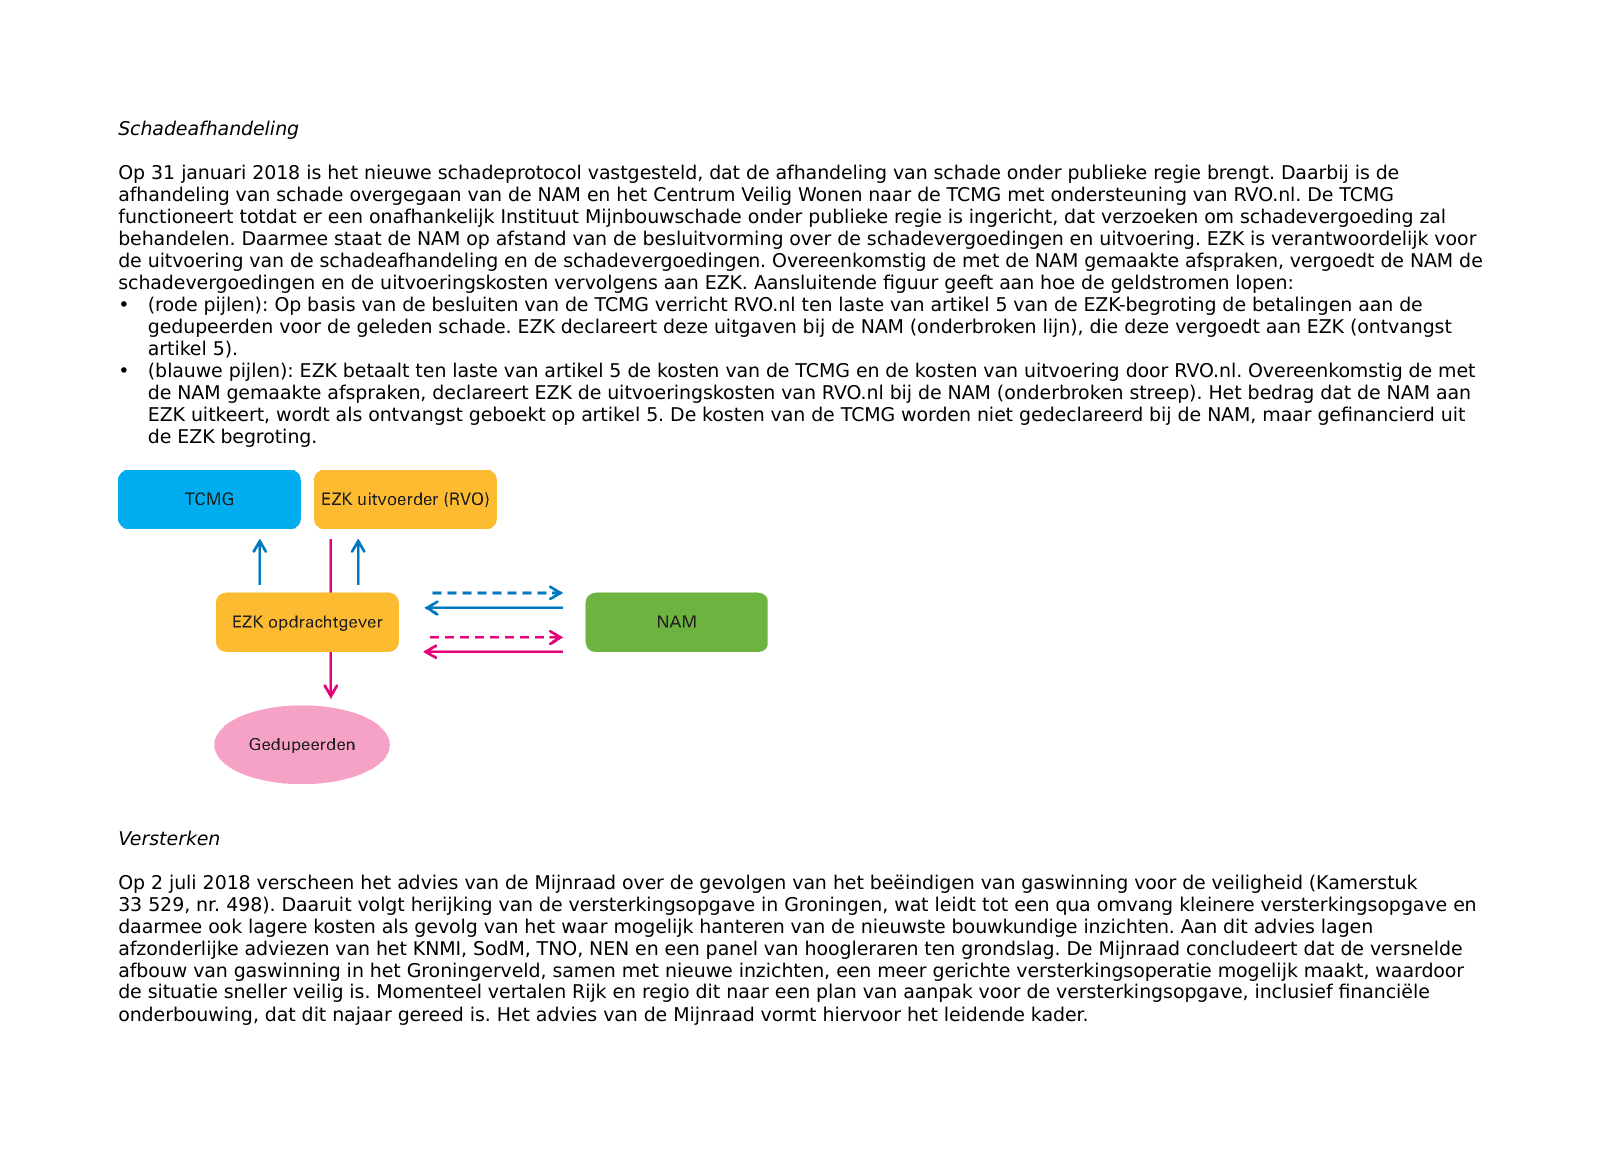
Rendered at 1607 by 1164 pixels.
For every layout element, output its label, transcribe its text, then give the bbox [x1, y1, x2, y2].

subtitle Schadeafhandeling [118, 118, 1488, 140]
text Op 2 juli 2018 verscheen het advies van de Mijnraad over de gevolgen van het beëindigen van gaswinning voor de veiligheid (Kamerstuk 33 529, nr. 498). Daaruit volgt herijking van de versterkingsopgave in Groningen, wat leidt tot een qua omvang kleinere versterkingsopgave en daarmee ook lagere kosten als gevolg van het waar mogelijk hanteren van de nieuwste bouwkundige inzichten. Aan dit advies lagen afzonderlijke adviezen van het KNMI, SodM, TNO, NEN en een panel van hoogleraren ten grondslag. De Mijnraad concludeert dat de versnelde afbouw van gaswinning in het Groningerveld, samen met nieuwe inzichten, een meer gerichte versterkingsoperatie mogelijk maakt, waardoor de situatie sneller veilig is. Momenteel vertalen Rijk en regio dit naar een plan van aanpak voor de versterkingsopgave, inclusief financiële onderbouwing, dat dit najaar gereed is. Het advies van de Mijnraad vormt hiervoor het leidende kader. [118, 872, 1488, 1025]
text • (rode pijlen): Op basis van de besluiten van de TCMG verricht RVO.nl ten laste van artikel 5 van de EZK-begroting de betalingen aan de gedupeerden voor de geleden schade. EZK declareert deze uitgaven bij de NAM (onderbroken lijn), die deze vergoedt aan EZK (ontvangst artikel 5). [118, 294, 1488, 360]
text • (blauwe pijlen): EZK betaalt ten laste van artikel 5 de kosten van de TCMG en de kosten van uitvoering door RVO.nl. Overeenkomstig de met de NAM gemaakte afspraken, declareert EZK de uitvoeringskosten van RVO.nl bij de NAM (onderbroken streep). Het bedrag dat de NAM aan EZK uitkeert, wordt als ontvangst geboekt op artikel 5. De kosten van de TCMG worden niet gedeclareerd bij de NAM, maar gefinancierd uit de EZK begroting. [118, 360, 1488, 448]
subtitle Versterken [118, 827, 1488, 849]
text Op 31 januari 2018 is het nieuwe schadeprotocol vastgesteld, dat de afhandeling van schade onder publieke regie brengt. Daarbij is de afhandeling van schade overgegaan van de NAM en het Centrum Veilig Wonen naar de TCMG met ondersteuning van RVO.nl. De TCMG functioneert totdat er een onafhankelijk Instituut Mijnbouwschade onder publieke regie is ingericht, dat verzoeken om schadevergoeding zal behandelen. Daarmee staat de NAM op afstand van de besluitvorming over de schadevergoedingen en uitvoering. EZK is verantwoordelijk voor de uitvoering van de schadeafhandeling en de schadevergoedingen. Overeenkomstig de met de NAM gemaakte afspraken, vergoedt de NAM de schadevergoedingen en de uitvoeringskosten vervolgens aan EZK. Aansluitende figuur geeft aan hoe de geldstromen lopen: [118, 162, 1488, 294]
picture [118, 470, 768, 784]
